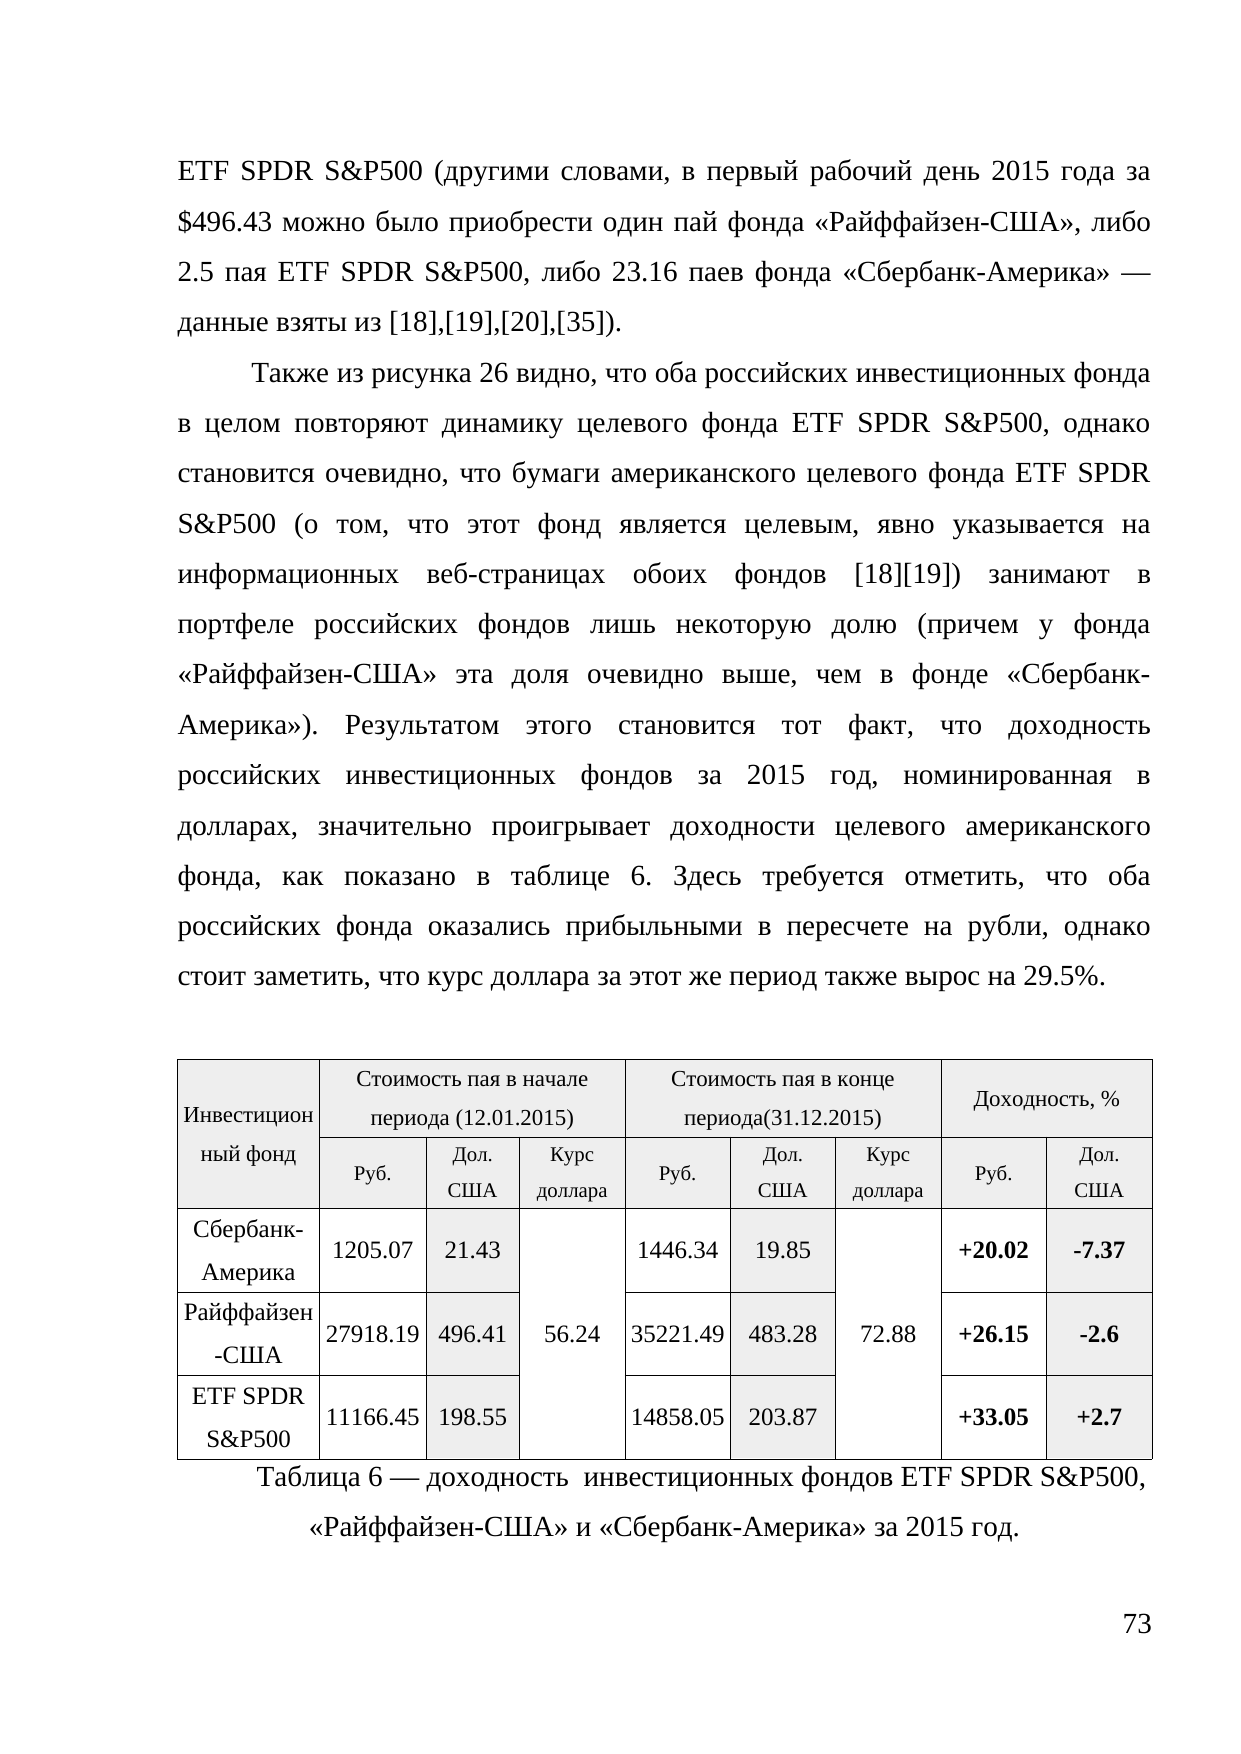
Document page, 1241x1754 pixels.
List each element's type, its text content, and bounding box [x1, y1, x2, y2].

table_cell 72.88 [836, 1209, 941, 1458]
table_cell 1446.34 [626, 1209, 730, 1292]
table_cell -7.37 [1047, 1209, 1152, 1292]
table_cell 11166.45 [320, 1376, 426, 1458]
table_cell -2.6 [1047, 1293, 1152, 1375]
table_cell +20.02 [942, 1209, 1046, 1292]
table_cell +2.7 [1047, 1376, 1152, 1458]
table_cell Дол. США [427, 1138, 519, 1208]
table_cell Курс доллара [836, 1138, 941, 1208]
table_cell 496.41 [427, 1293, 519, 1375]
table_cell Райффайзен-США [178, 1293, 319, 1375]
table_header Инвестиционный фонд [178, 1060, 319, 1208]
table_cell ETF SPDR S&P500 [178, 1376, 319, 1458]
table_cell Дол. США [731, 1138, 835, 1208]
table_header Доходность, % [942, 1060, 1152, 1137]
table_cell 198.55 [427, 1376, 519, 1458]
table_cell +33.05 [942, 1376, 1046, 1458]
text Таблица 6 — доходность инвестиционных фондов ETF SPDR S&P500, «Райффайзен-США» и «Сбербанк-Америка» за 2015 год. [177, 1460, 1152, 1542]
table_cell Руб. [942, 1138, 1046, 1208]
table_cell Курс доллара [520, 1138, 625, 1208]
table_cell 483.28 [731, 1293, 835, 1375]
table_cell 19.85 [731, 1209, 835, 1292]
table_header Стоимость пая в конце периода(31.12.2015) [626, 1060, 941, 1137]
table_cell 56.24 [520, 1209, 625, 1458]
table_cell 1205.07 [320, 1209, 426, 1292]
table_cell 203.87 [731, 1376, 835, 1458]
table_cell 21.43 [427, 1209, 519, 1292]
table_cell Сбербанк-Америка [178, 1209, 319, 1292]
table_cell 35221.49 [626, 1293, 730, 1375]
table_header Стоимость пая в начале периода (12.01.2015) [320, 1060, 625, 1137]
table_cell +26.15 [942, 1293, 1046, 1375]
text ETF SPDR S&P500 (другими словами, в первый рабочий день 2015 года за $496.43 можно было приобрести один пай фонда «Райффайзен-США», либо 2.5 пая ETF SPDR S&P500, либо 23.16 паев фонда «Сбербанк-Америка» — данные взяты из [18],[19],[20],[35]). [177, 153, 1152, 338]
table_cell 27918.19 [320, 1293, 426, 1375]
table_cell 14858.05 [626, 1376, 730, 1458]
table_cell Руб. [626, 1138, 730, 1208]
text Также из рисунка 26 видно, что оба российских инвестиционных фонда в целом повторяют динамику целевого фонда ETF SPDR S&P500, однако становится очевидно, что бумаги американского целевого фонда ETF SPDR S&P500 (о том, что этот фонд является целевым, явно указывается на информационных веб-страницах обоих фондов [18][19]) занимают в портфеле российских фондов лишь некоторую долю (причем у фонда «Райффайзен-США» эта доля очевидно выше, чем в фонде «Сбербанк-Америка»). Результатом этого становится тот факт, что доходность российских инвестиционных фондов за 2015 год, номинированная в долларах, значительно проигрывает доходности целевого американского фонда, как показано в таблице 6. Здесь требуется отметить, что оба российских фонда оказались прибыльными в пересчете на рубли, однако стоит заметить, что курс доллара за этот же период также вырос на 29.5%. [177, 355, 1152, 992]
table_cell Дол. США [1047, 1138, 1152, 1208]
table_cell Руб. [320, 1138, 426, 1208]
